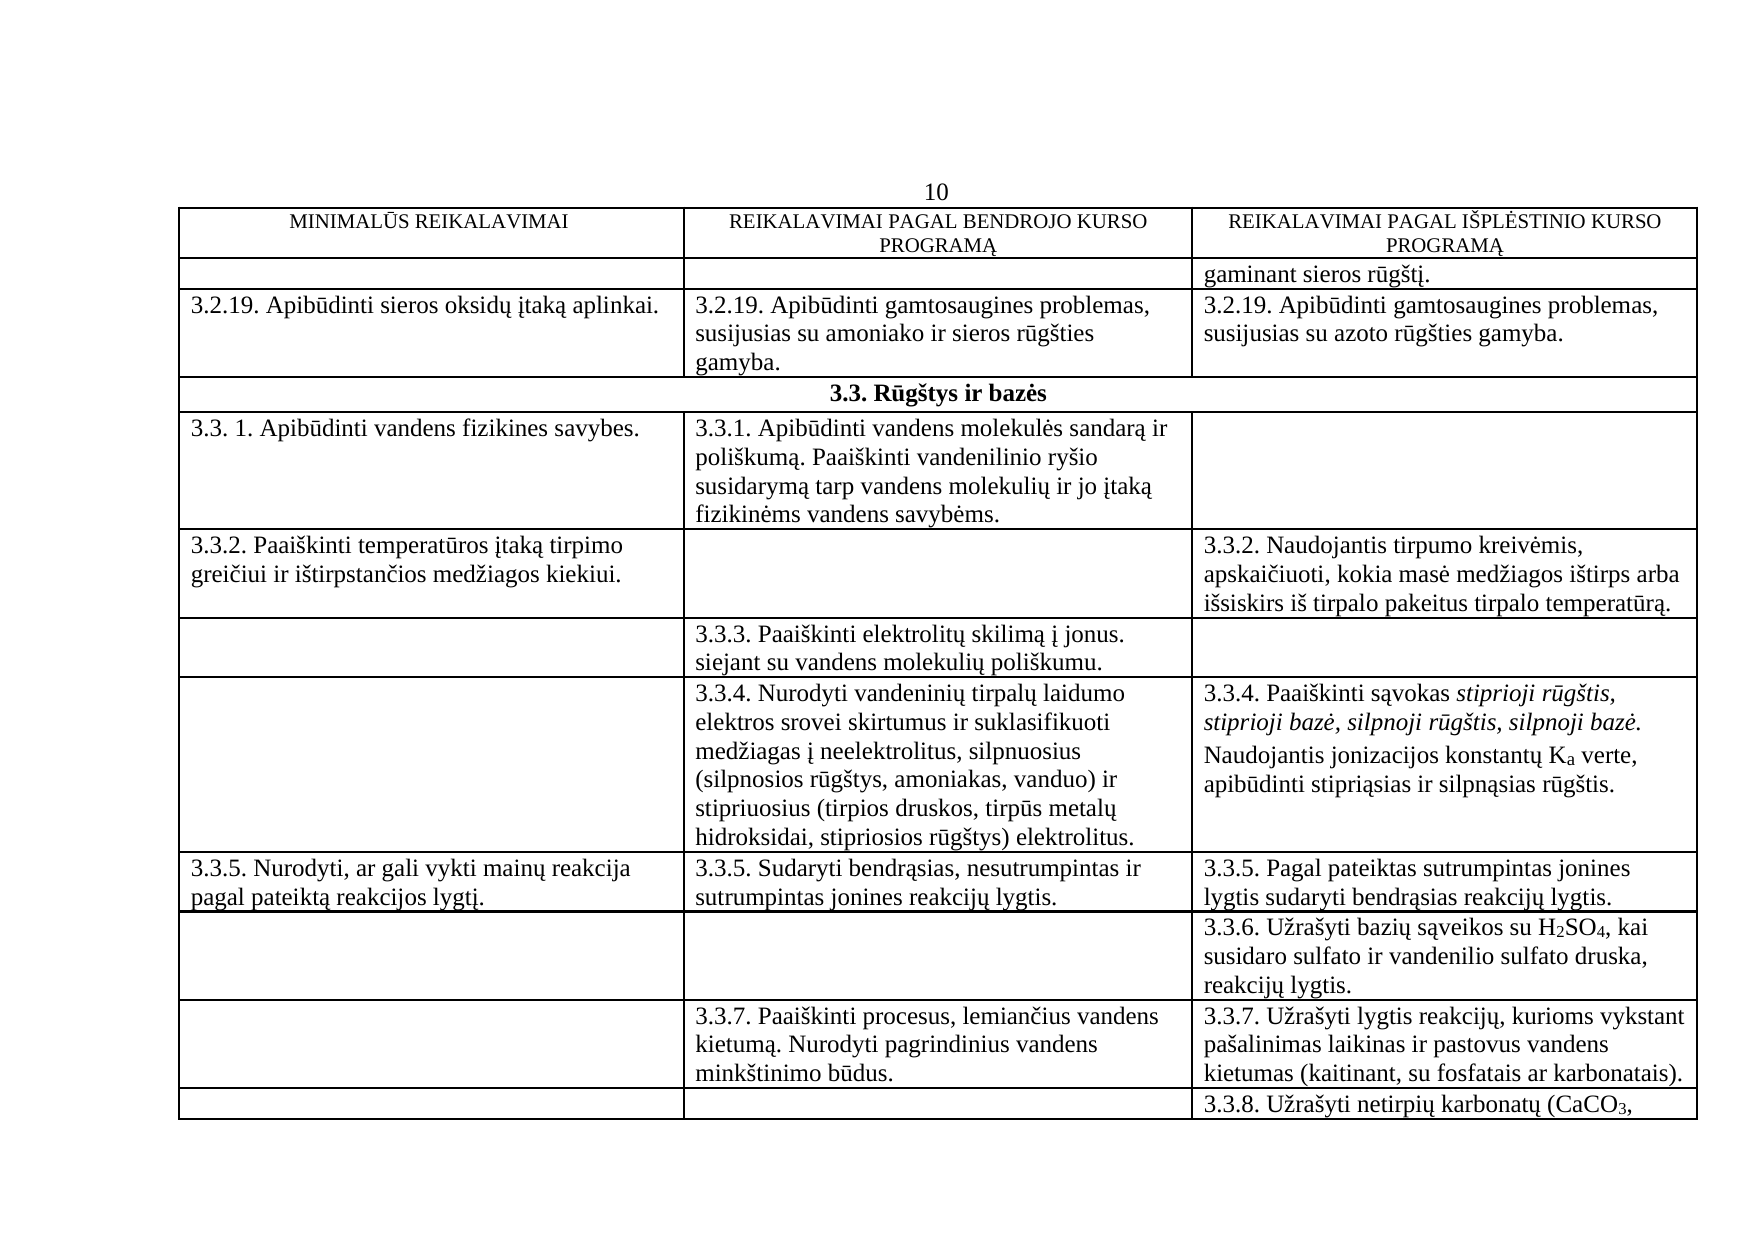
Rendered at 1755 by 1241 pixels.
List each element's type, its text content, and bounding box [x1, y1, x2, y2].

table_cell 3.3. Rūgštys ir bazės [180, 378, 1696, 411]
table_cell 3.3.6. Užrašyti bazių sąveikos su H2SO4, kai susidaro sulfato ir vandenilio sulfato druska, reakcijų lygtis. [1193, 913, 1696, 999]
table_cell 3.3.4. Paaiškinti sąvokas stiprioji rūgštis, stiprioji bazė, silpnoji rūgštis, silpnoji bazė. Naudojantis jonizacijos konstantų Ka verte, apibūdinti stipriąsias ir silpnąsias rūgštis. [1193, 678, 1696, 851]
table_cell 3.3.2. Paaiškinti temperatūros įtaką tirpimo greičiui ir ištirpstančios medžiagos kiekiui. [180, 530, 683, 617]
table_cell [180, 619, 683, 676]
table_cell 3.3. 1. Apibūdinti vandens fizikines savybes. [180, 413, 683, 528]
table_cell [180, 913, 683, 999]
table_cell 3.3.5. Sudaryti bendrąsias, nesutrumpintas ir sutrumpintas jonines reakcijų lygtis. [685, 853, 1191, 910]
table_cell 3.3.8. Užrašyti netirpių karbonatų (CaCO3, [1193, 1089, 1696, 1118]
table_cell 3.3.1. Apibūdinti vandens molekulės sandarą ir poliškumą. Paaiškinti vandenilinio ryšio susidarymą tarp vandens molekulių ir jo įtaką fizikinėms vandens savybėms. [685, 413, 1191, 528]
table_cell 3.3.5. Pagal pateiktas sutrumpintas jonines lygtis sudaryti bendrąsias reakcijų lygtis. [1193, 853, 1696, 910]
table_cell 3.3.5. Nurodyti, ar gali vykti mainų reakcija pagal pateiktą reakcijos lygtį. [180, 853, 683, 910]
table_cell 3.3.7. Paaiškinti procesus, lemiančius vandens kietumą. Nurodyti pagrindinius vandens minkštinimo būdus. [685, 1001, 1191, 1087]
table_cell [180, 1089, 683, 1118]
table_cell [685, 913, 1191, 999]
table_cell 3.3.4. Nurodyti vandeninių tirpalų laidumo elektros srovei skirtumus ir suklasifikuoti medžiagas į neelektrolitus, silpnuosius (silpnosios rūgštys, amoniakas, vanduo) ir stipriuosius (tirpios druskos, tirpūs metalų hidroksidai, stipriosios rūgštys) elektrolitus. [685, 678, 1191, 851]
table_cell [180, 259, 683, 288]
table_cell 3.3.3. Paaiškinti elektrolitų skilimą į jonus. siejant su vandens molekulių poliškumu. [685, 619, 1191, 676]
table_cell 3.2.19. Apibūdinti sieros oksidų įtaką aplinkai. [180, 290, 683, 376]
table_cell [1193, 413, 1696, 528]
table_header REIKALAVIMAI PAGAL IŠPLĖSTINIO KURSO PROGRAMĄ [1193, 209, 1696, 257]
table_cell 3.3.7. Užrašyti lygtis reakcijų, kurioms vykstant pašalinimas laikinas ir pastovus vandens kietumas (kaitinant, su fosfatais ar karbonatais). [1193, 1001, 1696, 1087]
table_cell [685, 530, 1191, 617]
table_cell [180, 678, 683, 851]
table_cell [180, 1001, 683, 1087]
table_cell 3.2.19. Apibūdinti gamtosaugines problemas, susijusias su amoniako ir sieros rūgšties gamyba. [685, 290, 1191, 376]
table_header REIKALAVIMAI PAGAL BENDROJO KURSO PROGRAMĄ [685, 209, 1191, 257]
table_cell 3.3.2. Naudojantis tirpumo kreivėmis, apskaičiuoti, kokia masė medžiagos ištirps arba išsiskirs iš tirpalo pakeitus tirpalo temperatūrą. [1193, 530, 1696, 617]
table_cell [685, 1089, 1191, 1118]
table_cell [685, 259, 1191, 288]
table_cell gaminant sieros rūgštį. [1193, 259, 1696, 288]
table_header MINIMALŪS REIKALAVIMAI [180, 209, 683, 257]
table_cell [1193, 619, 1696, 676]
table_cell 3.2.19. Apibūdinti gamtosaugines problemas, susijusias su azoto rūgšties gamyba. [1193, 290, 1696, 376]
